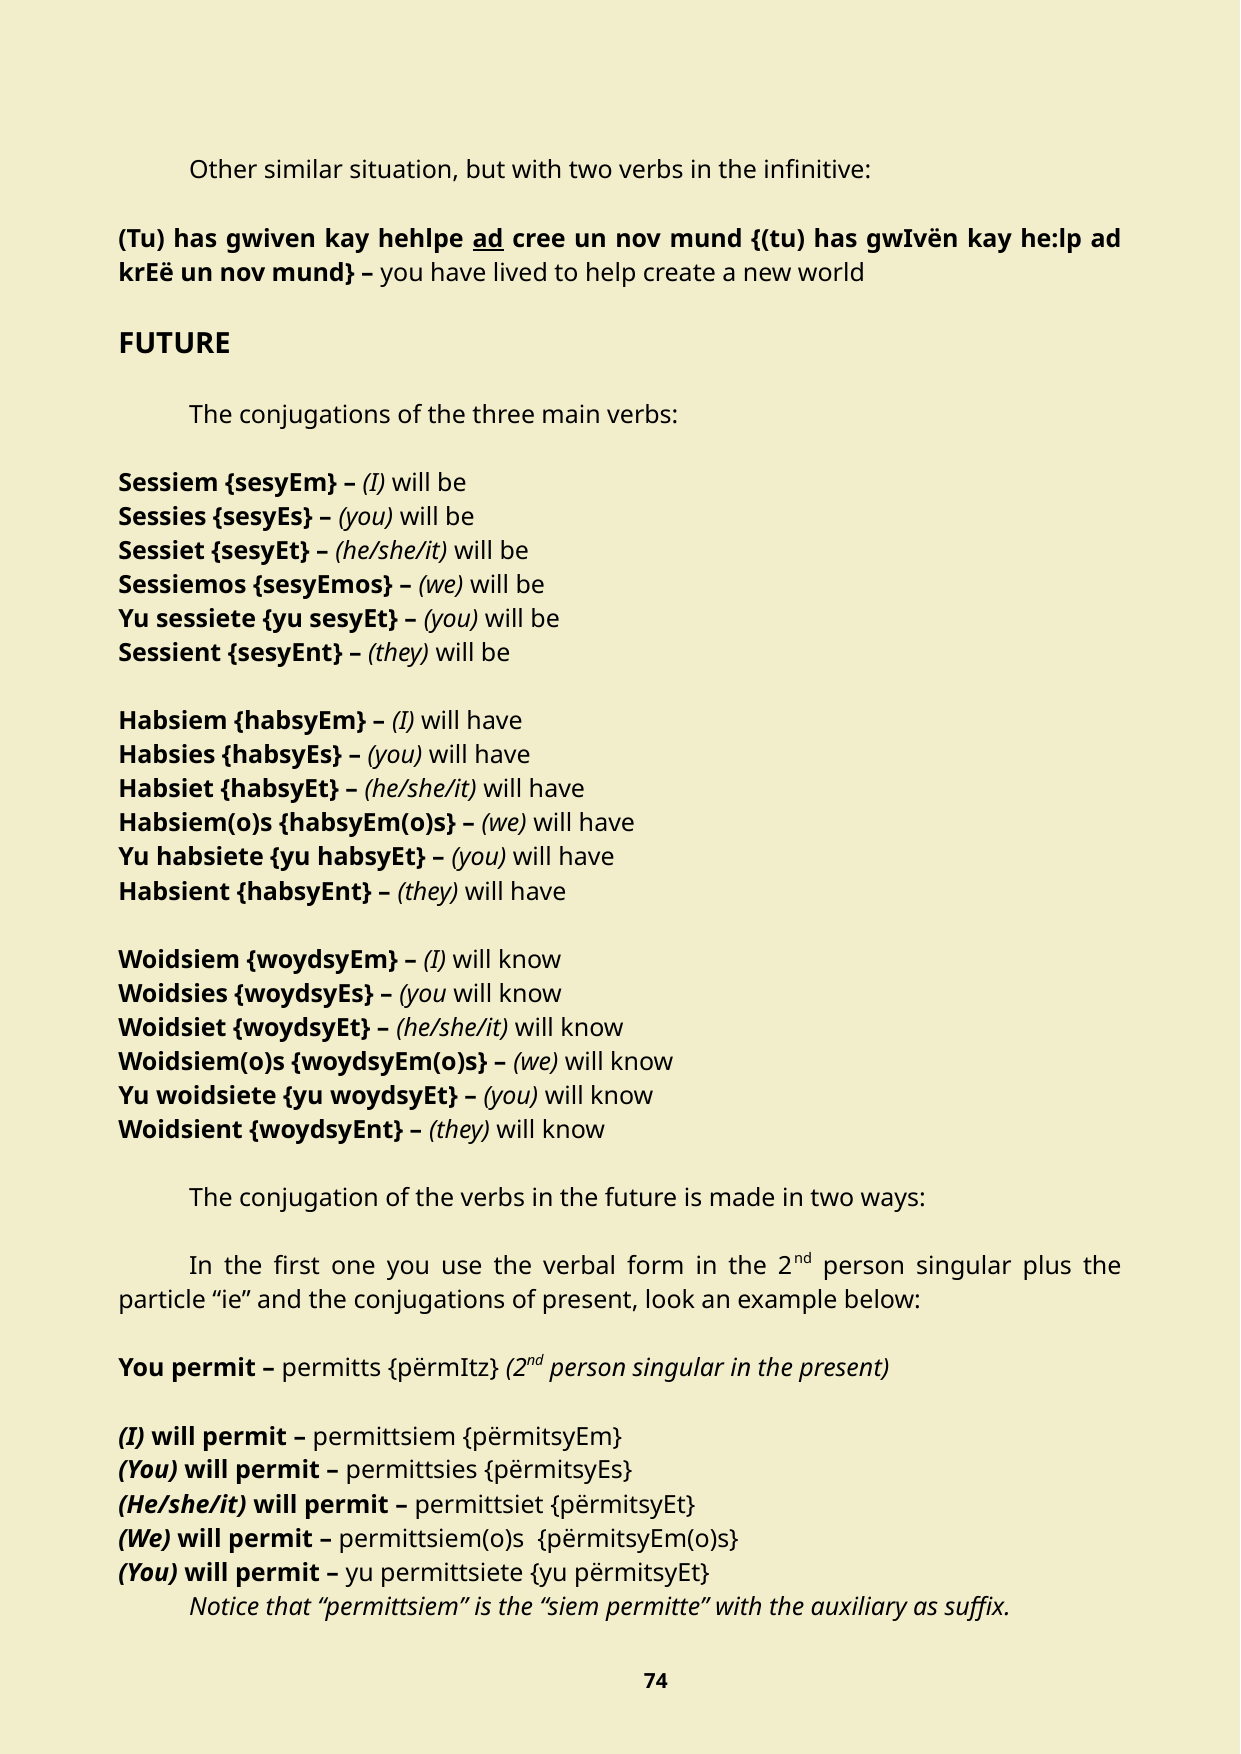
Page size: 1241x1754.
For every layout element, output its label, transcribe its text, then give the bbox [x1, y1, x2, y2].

subtitle FUTURE [118, 322, 1122, 362]
text Notice that “permittsiem” is the “siem permitte” with the auxiliary as suffix. [189, 1588, 1122, 1622]
text Habsiet {habsyEt} – (he/she/it) will have [118, 771, 1122, 805]
text Habsiem {habsyEm} – (I) will have [118, 703, 1122, 737]
text Sessies {sesyEs} – (you) will be [118, 498, 1122, 532]
text Sessient {sesyEnt} – (they) will be [118, 635, 1122, 669]
text Yu sessiete {yu sesyEt} – (you) will be [118, 601, 1122, 635]
text Sessiemos {sesyEmos} – (we) will be [118, 567, 1122, 601]
text You permit – permitts {përmItz} (2nd person singular in the present) [118, 1350, 1122, 1384]
text Woidsiem(o)s {woydsyEm(o)s} – (we) will know [118, 1043, 1122, 1077]
text Sessiem {sesyEm} – (I) will be [118, 464, 1122, 498]
text (You) will permit – yu permittsiete {yu përmitsyEt} [118, 1554, 1122, 1588]
text Sessiet {sesyEt} – (he/she/it) will be [118, 532, 1122, 567]
text The conjugations of the three main verbs: [118, 396, 1122, 430]
text Other similar situation, but with two verbs in the infinitive: [118, 152, 1122, 186]
text (I) will permit – permittsiem {përmitsyEm} [118, 1418, 1122, 1452]
text Habsies {habsyEs} – (you) will have [118, 737, 1122, 771]
text (He/she/it) will permit – permittsiet {përmitsyEt} [118, 1486, 1122, 1520]
text (You) will permit – permittsies {përmitsyEs} [118, 1452, 1122, 1486]
text Woidsiet {woydsyEt} – (he/she/it) will know [118, 1009, 1122, 1043]
text Yu habsiete {yu habsyEt} – (you) will have [118, 839, 1122, 873]
text Woidsient {woydsyEnt} – (they) will know [118, 1112, 1122, 1146]
text (We) will permit – permittsiem(o)s {përmitsyEm(o)s} [118, 1520, 1122, 1554]
text Habsient {habsyEnt} – (they) will have [118, 873, 1122, 907]
text In the first one you use the verbal form in the 2nd person singular plus the particle “ie” and the conjugations of present, look an example below: [118, 1248, 1122, 1316]
text (Tu) has gwiven kay hehlpe ad cree un nov mund {(tu) has gwIvën kay he:lp ad krEë un nov mund} – you have lived to help create a new world [118, 220, 1122, 288]
text Woidsies {woydsyEs} – (you will know [118, 975, 1122, 1009]
text Yu woidsiete {yu woydsyEt} – (you) will know [118, 1077, 1122, 1112]
text Woidsiem {woydsyEm} – (I) will know [118, 941, 1122, 975]
text Habsiem(o)s {habsyEm(o)s} – (we) will have [118, 805, 1122, 839]
text The conjugation of the verbs in the future is made in two ways: [118, 1180, 1122, 1214]
